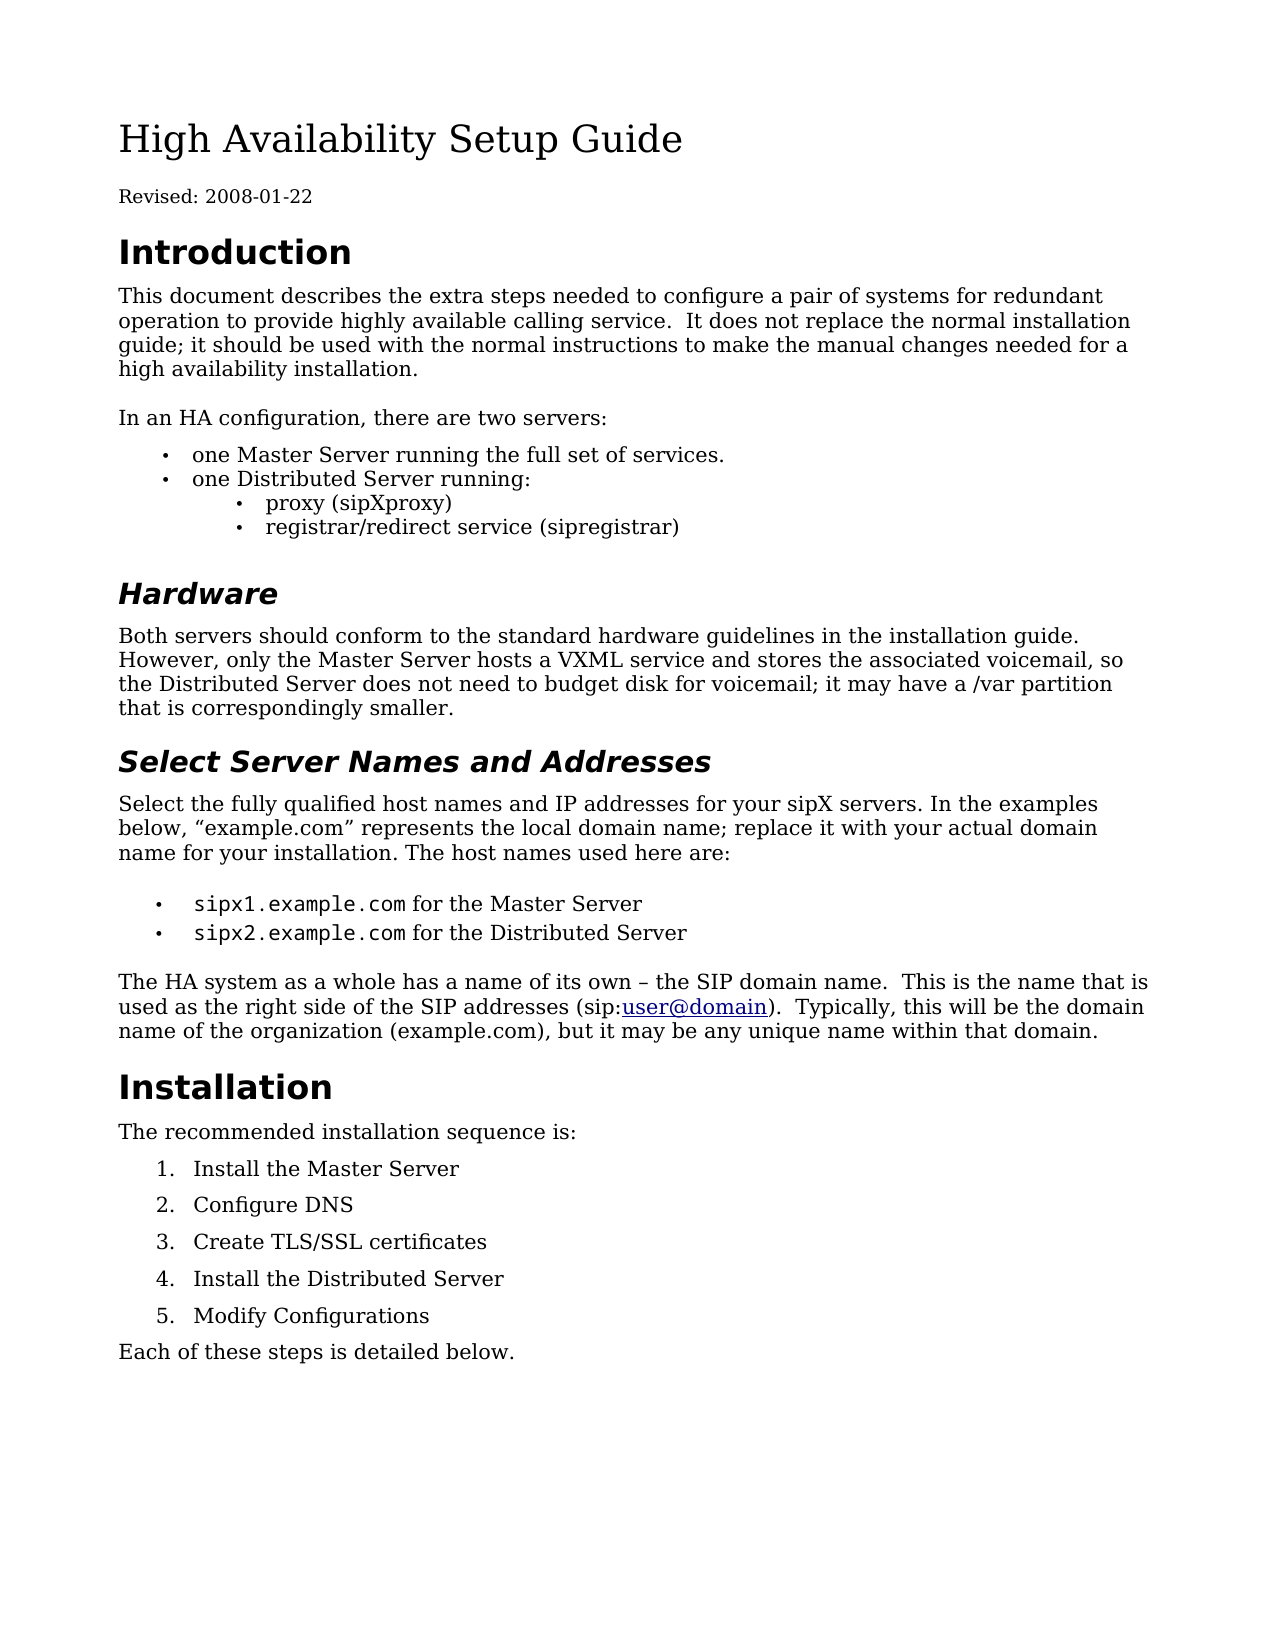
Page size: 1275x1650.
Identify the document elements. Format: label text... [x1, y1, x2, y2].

list Modify Configurations [156, 1304, 1157, 1328]
text High Availability Setup Guide [118, 118, 1157, 162]
text Revised: 2008-01-22 [118, 186, 1157, 208]
list Install the Master Server [156, 1157, 1157, 1181]
list registrar/redirect service (sipregistrar) [236, 515, 1157, 540]
subtitle Introduction [118, 233, 1157, 272]
list Create TLS/SSL certificates [156, 1230, 1157, 1254]
list sipx1.example.com for the Master Server [156, 889, 1157, 918]
subtitle Select Server Names and Addresses [118, 746, 1157, 780]
text The recommended installation sequence is: [118, 1120, 1157, 1144]
text Each of these steps is detailed below. [118, 1340, 1157, 1365]
list one Master Server running the full set of services. [162, 443, 1157, 467]
list sipx2.example.com for the Distributed Server [156, 918, 1157, 946]
text This document describes the extra steps needed to configure a pair of systems for redundant operation to provide highly available calling service. It does not replace the normal installation guide; it should be used with the normal instructions to make the manual changes needed for a high availability installation. [118, 284, 1157, 382]
list one Distributed Server running: [162, 467, 1157, 491]
list Install the Distributed Server [156, 1267, 1157, 1291]
text The HA system as a whole has a name of its own – the SIP domain name. This is the name that is used as the right side of the SIP addresses (sip:user@domain). Typically, this will be the domain name of the organization (example.com), but it may be any unique name within that domain. [118, 970, 1157, 1043]
text In an HA configuration, there are two servers: [118, 406, 1157, 430]
text Both servers should conform to the standard hardware guidelines in the installation guide. However, only the Master Server hosts a VXML service and stores the associated voicemail, so the Distributed Server does not need to budget disk for voicemail; it may have a /var partition that is correspondingly smaller. [118, 624, 1157, 721]
list proxy (sipXproxy) [236, 491, 1157, 515]
list Configure DNS [156, 1193, 1157, 1218]
text Select the fully qualified host names and IP addresses for your sipX servers. In the examples below, “example.com” represents the local domain name; replace it with your actual domain name for your installation. The host names used here are: [118, 792, 1157, 865]
subtitle Installation [118, 1068, 1157, 1107]
subtitle Hardware [118, 577, 1157, 611]
